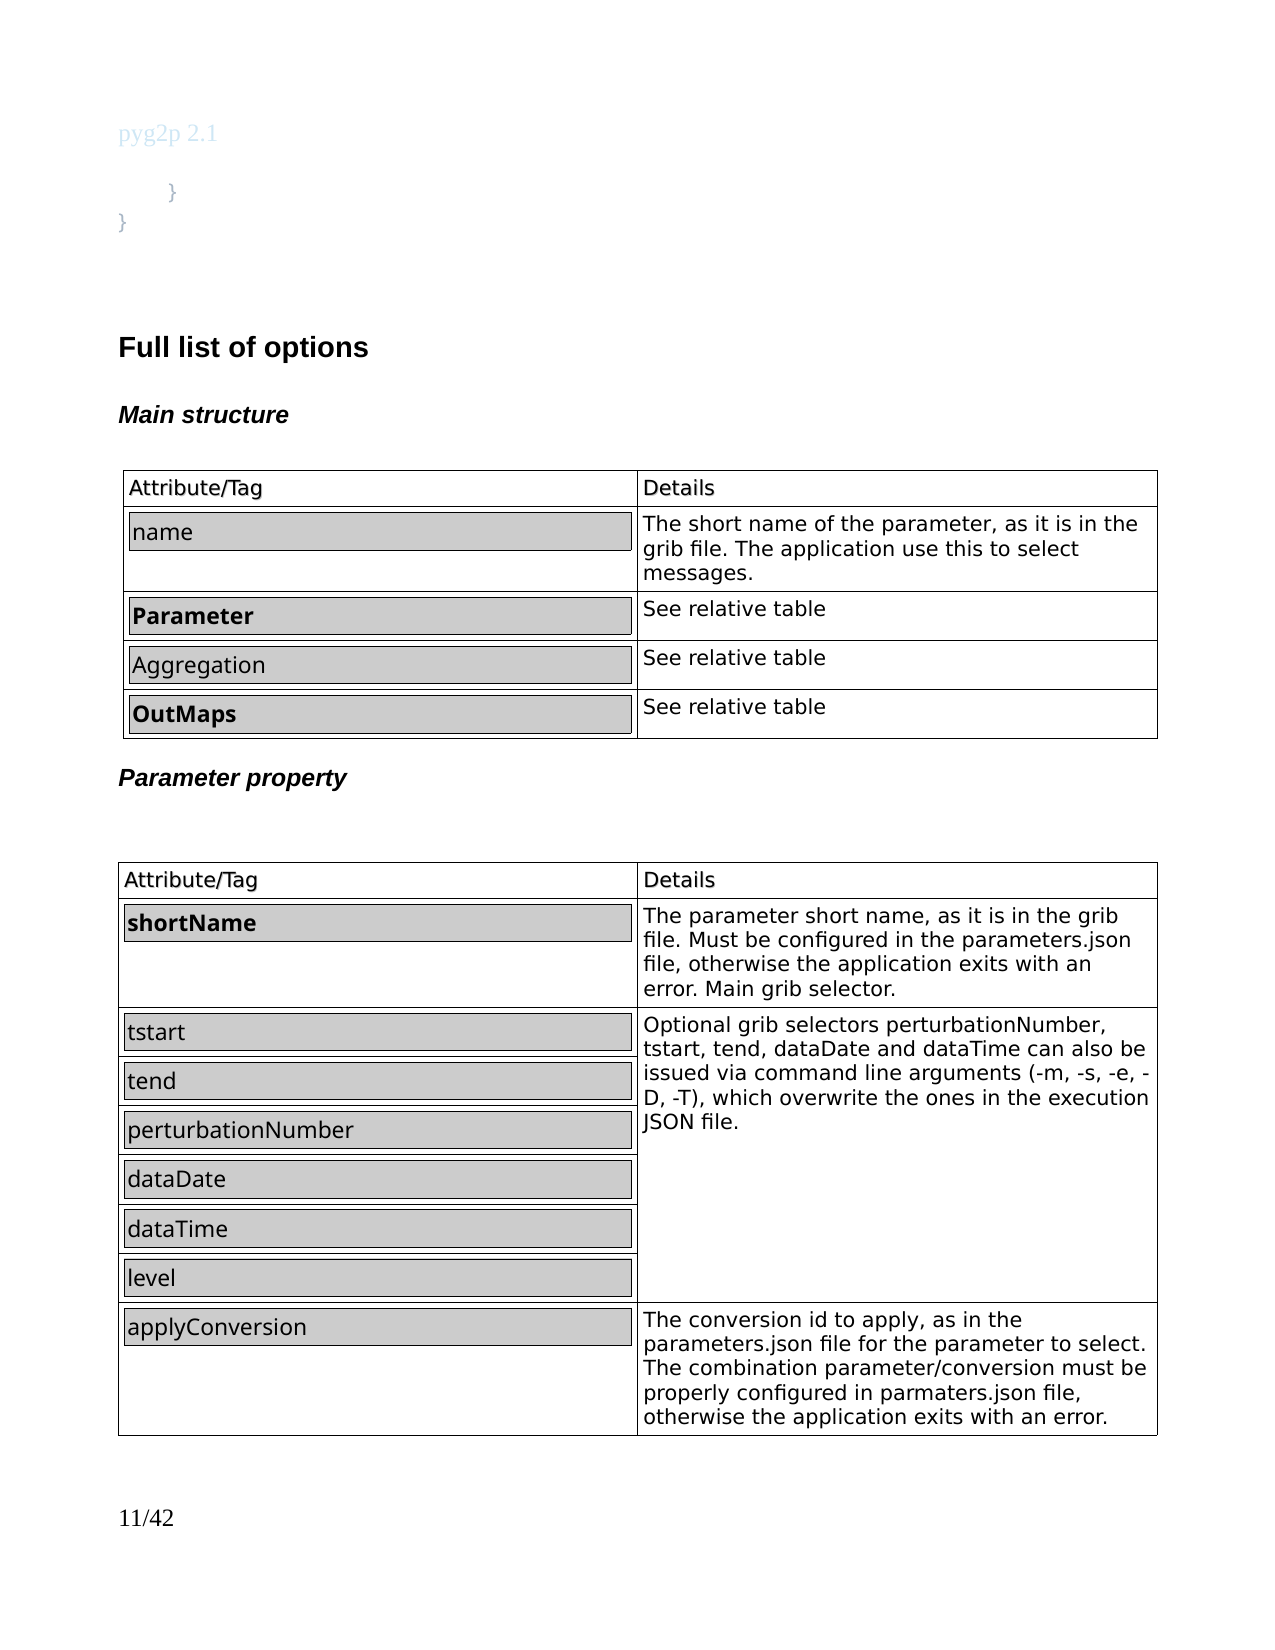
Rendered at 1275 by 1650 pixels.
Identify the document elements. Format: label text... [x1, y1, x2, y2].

table_cell See relative table [638, 690, 1157, 738]
table_header Attribute/Tag [124, 471, 637, 506]
table_cell Parameter [124, 592, 637, 640]
table_cell OutMaps [124, 690, 637, 738]
table_cell Optional grib selectors perturbationNumber, tstart, tend, dataDate and dataTime can also be issued via command line arguments (-m, -s, -e, -D, -T), which overwrite the ones in the execution JSON file. [638, 1008, 1157, 1302]
table_cell dataDate [119, 1155, 637, 1203]
table_cell See relative table [638, 592, 1157, 640]
table_cell tstart [119, 1008, 637, 1056]
table_cell tend [119, 1057, 637, 1105]
table_cell dataTime [119, 1205, 637, 1253]
table_header Attribute/Tag [119, 863, 637, 898]
table_cell The short name of the parameter, as it is in the grib file. The application use this to select messages. [638, 507, 1157, 591]
table_cell level [119, 1254, 637, 1302]
subtitle Full list of options [118, 329, 1157, 363]
table_cell name [124, 507, 637, 591]
text } [118, 176, 1157, 206]
table_header Details [638, 863, 1157, 898]
table_cell The conversion id to apply, as in the parameters.json file for the parameter to select. The combination parameter/conversion must be properly configured in parmaters.json file, otherwise the application exits with an error. [638, 1303, 1157, 1435]
table_header Details [638, 471, 1157, 506]
table_cell See relative table [638, 641, 1157, 689]
table_cell The parameter short name, as it is in the grib file. Must be configured in the parameters.json file, otherwise the application exits with an error. Main grib selector. [638, 899, 1157, 1007]
subtitle Main structure [118, 401, 1157, 429]
text } [118, 206, 1157, 236]
table_cell perturbationNumber [119, 1106, 637, 1154]
table_cell applyConversion [119, 1303, 637, 1435]
table_cell shortName [119, 899, 637, 1007]
table_cell Aggregation [124, 641, 637, 689]
subtitle Parameter property [118, 763, 1157, 792]
